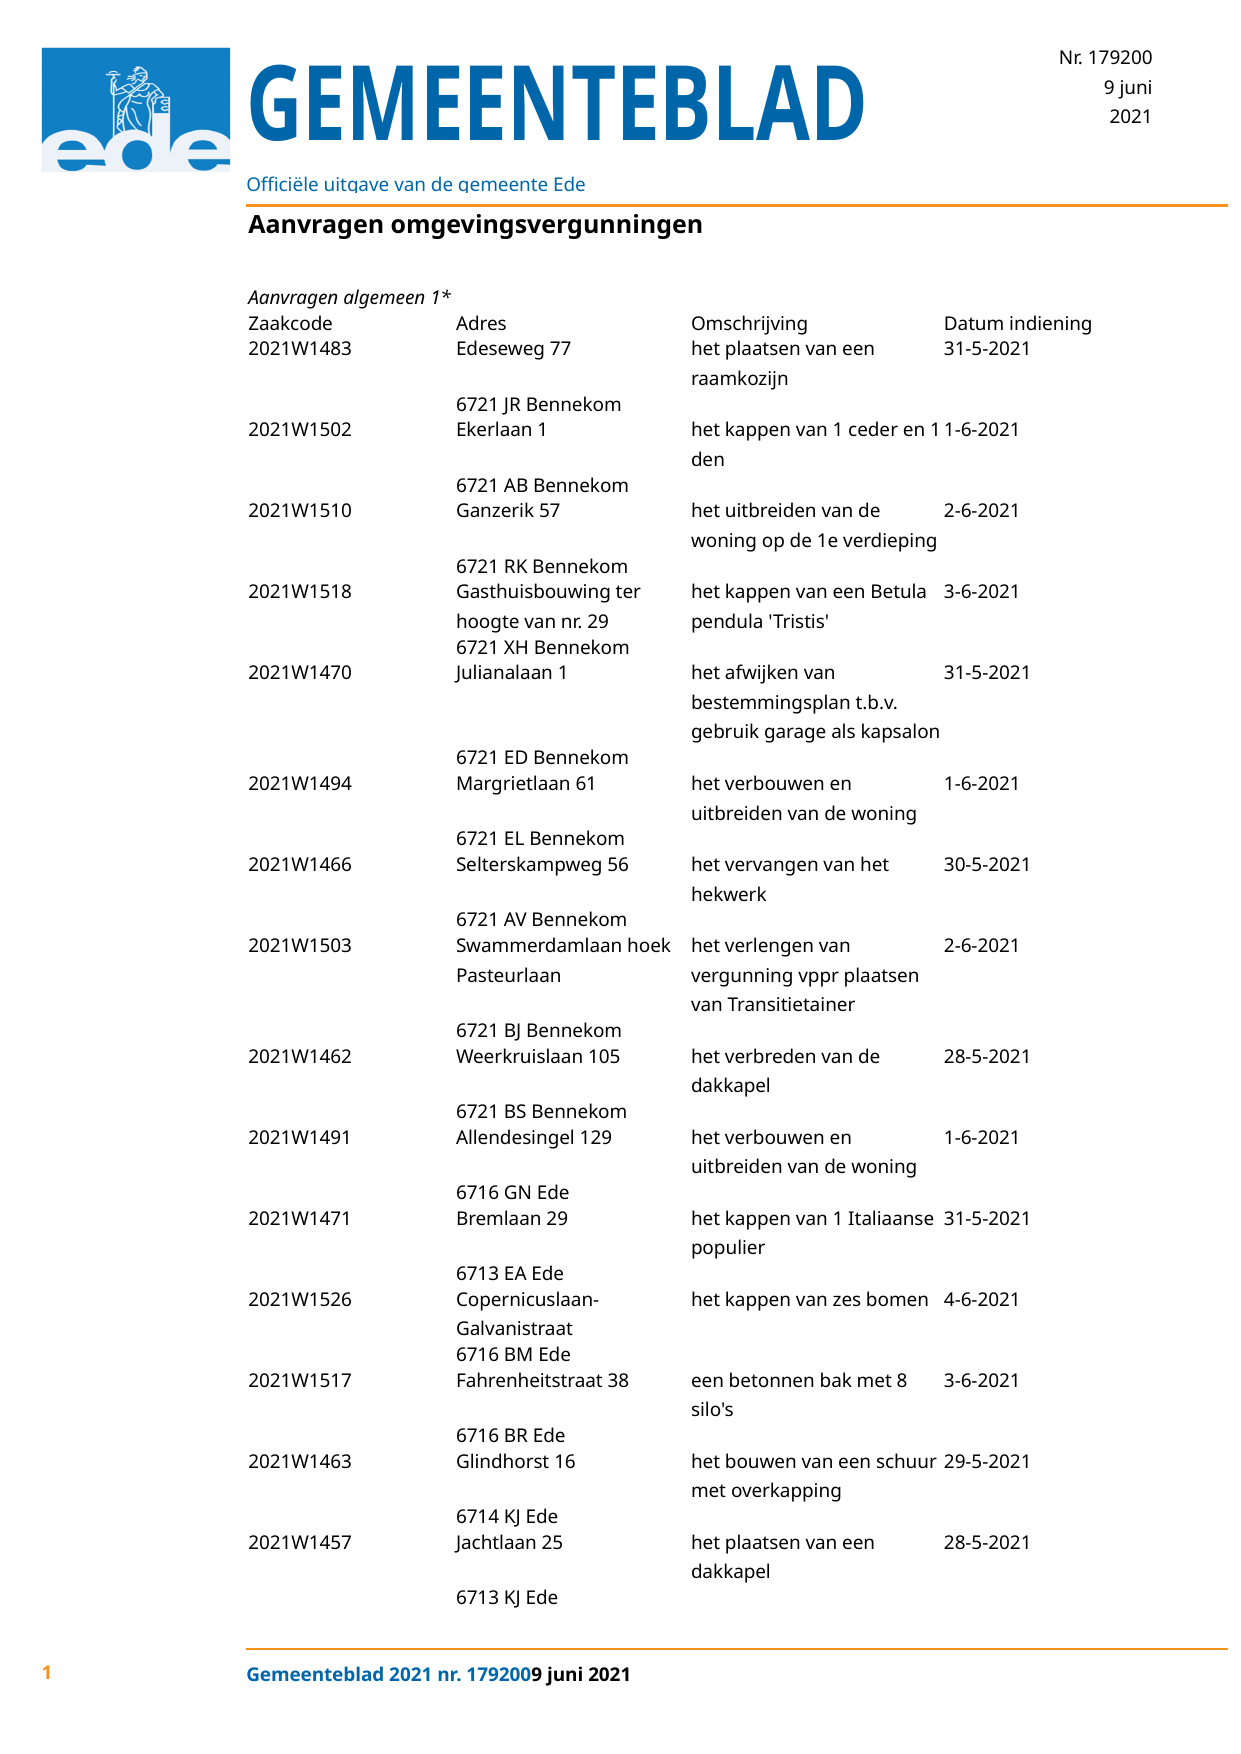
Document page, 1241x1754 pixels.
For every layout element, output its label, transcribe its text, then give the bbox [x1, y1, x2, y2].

table_cell 3-6-2021 [944, 579, 1152, 634]
table_cell [944, 826, 1152, 851]
table_cell [944, 1504, 1152, 1529]
table_cell 31-5-2021 [944, 1205, 1152, 1260]
table_cell 4-6-2021 [944, 1286, 1152, 1341]
table_cell 2021W1483 [248, 335, 456, 391]
table_cell 6716 BM Ede [456, 1341, 691, 1367]
table_cell 2021W1462 [248, 1043, 456, 1098]
table_cell [691, 745, 944, 770]
table_cell 6721 BS Bennekom [456, 1098, 691, 1124]
table_cell [248, 553, 456, 578]
table_cell het kappen van een Betula pendula 'Tristis' [691, 579, 944, 634]
table_cell 2021W1510 [248, 498, 456, 553]
table_cell [691, 1179, 944, 1205]
text Aanvragen algemeen 1* [248, 284, 1152, 309]
table_cell [691, 1017, 944, 1043]
table_header Adres [456, 310, 691, 335]
table_cell [248, 1423, 456, 1448]
table_cell [248, 1585, 456, 1610]
table_cell [691, 391, 944, 416]
table_cell [248, 1260, 456, 1286]
picture [41, 47, 231, 172]
table_cell het plaatsen van een dakkapel [691, 1529, 944, 1584]
table_cell 28-5-2021 [944, 1529, 1152, 1584]
table_cell Edeseweg 77 [456, 335, 691, 391]
table_cell 2021W1502 [248, 416, 456, 472]
table_cell 2021W1463 [248, 1448, 456, 1503]
table_cell 6713 EA Ede [456, 1260, 691, 1286]
table_cell [944, 907, 1152, 932]
table_cell Selterskampweg 56 [456, 851, 691, 907]
table_cell Copernicuslaan- Galvanistraat [456, 1286, 691, 1341]
table_cell [691, 634, 944, 659]
table_cell [944, 391, 1152, 416]
table_cell [944, 1260, 1152, 1286]
table_cell het kappen van 1 Italiaanse populier [691, 1205, 944, 1260]
table_cell 6721 AV Bennekom [456, 907, 691, 932]
table_cell 2-6-2021 [944, 498, 1152, 553]
table_cell [691, 1585, 944, 1610]
table_cell [248, 826, 456, 851]
table_cell [691, 907, 944, 932]
table_cell [248, 1341, 456, 1367]
table_cell het verlengen van vergunning vppr plaatsen van Transitietainer [691, 932, 944, 1017]
table_cell [691, 1341, 944, 1367]
table_cell 29-5-2021 [944, 1448, 1152, 1503]
table_header Datum indiening [944, 310, 1152, 335]
table_cell Ekerlaan 1 [456, 416, 691, 472]
table_cell 2021W1466 [248, 851, 456, 907]
table_cell [944, 1098, 1152, 1124]
table_cell [248, 1098, 456, 1124]
table_header Zaakcode [248, 310, 456, 335]
table_header Omschrijving [691, 310, 944, 335]
table_cell [691, 1504, 944, 1529]
table_cell [691, 472, 944, 497]
table_cell Ganzerik 57 [456, 498, 691, 553]
table_cell [248, 391, 456, 416]
table_cell 2021W1517 [248, 1367, 456, 1422]
table_cell het kappen van 1 ceder en 1 den [691, 416, 944, 472]
table_cell 1-6-2021 [944, 416, 1152, 472]
table_cell [944, 1341, 1152, 1367]
table_cell [944, 745, 1152, 770]
table_cell 2021W1491 [248, 1124, 456, 1179]
table_cell [944, 1017, 1152, 1043]
table_cell 6721 XH Bennekom [456, 634, 691, 659]
table_cell 6714 KJ Ede [456, 1504, 691, 1529]
table_cell 6721 AB Bennekom [456, 472, 691, 497]
table_cell het verbouwen en uitbreiden van de woning [691, 1124, 944, 1179]
table_cell Gasthuisbouwing ter hoogte van nr. 29 [456, 579, 691, 634]
table_cell [248, 634, 456, 659]
table_cell [248, 1017, 456, 1043]
table_cell [248, 907, 456, 932]
table_cell 3-6-2021 [944, 1367, 1152, 1422]
table_cell 2021W1457 [248, 1529, 456, 1584]
table_cell 1-6-2021 [944, 1124, 1152, 1179]
table_cell [944, 472, 1152, 497]
table_cell Jachtlaan 25 [456, 1529, 691, 1584]
table_cell Fahrenheitstraat 38 [456, 1367, 691, 1422]
table_cell [691, 1098, 944, 1124]
table_cell [944, 1423, 1152, 1448]
table_cell [944, 634, 1152, 659]
table_cell het afwijken van bestemmingsplan t.b.v. gebruik garage als kapsalon [691, 660, 944, 744]
table_cell 6721 JR Bennekom [456, 391, 691, 416]
table_cell Swammerdamlaan hoek Pasteurlaan [456, 932, 691, 1017]
table_cell [248, 1504, 456, 1529]
table_cell 28-5-2021 [944, 1043, 1152, 1098]
table_cell 6713 KJ Ede [456, 1585, 691, 1610]
table_cell [248, 472, 456, 497]
table_cell Bremlaan 29 [456, 1205, 691, 1260]
table_cell Margrietlaan 61 [456, 770, 691, 826]
table_cell 31-5-2021 [944, 335, 1152, 391]
table_cell het uitbreiden van de woning op de 1e verdieping [691, 498, 944, 553]
table_cell [944, 553, 1152, 578]
table_cell een betonnen bak met 8 silo's [691, 1367, 944, 1422]
table_cell [691, 553, 944, 578]
table_cell [248, 745, 456, 770]
table_cell 2021W1471 [248, 1205, 456, 1260]
table_cell 30-5-2021 [944, 851, 1152, 907]
table_cell 2-6-2021 [944, 932, 1152, 1017]
table_cell 2021W1470 [248, 660, 456, 744]
table_cell [691, 826, 944, 851]
table_cell 6721 RK Bennekom [456, 553, 691, 578]
table_cell [691, 1260, 944, 1286]
table_cell 2021W1526 [248, 1286, 456, 1341]
table_cell Glindhorst 16 [456, 1448, 691, 1503]
table_cell Allendesingel 129 [456, 1124, 691, 1179]
table_cell het vervangen van het hekwerk [691, 851, 944, 907]
table_cell 6716 GN Ede [456, 1179, 691, 1205]
table_cell Weerkruislaan 105 [456, 1043, 691, 1098]
table_cell Julianalaan 1 [456, 660, 691, 744]
table_cell het plaatsen van een raamkozijn [691, 335, 944, 391]
table_cell 2021W1503 [248, 932, 456, 1017]
table_cell 6721 ED Bennekom [456, 745, 691, 770]
table_cell 1-6-2021 [944, 770, 1152, 826]
table_cell [944, 1179, 1152, 1205]
table_cell het verbreden van de dakkapel [691, 1043, 944, 1098]
table_cell 2021W1494 [248, 770, 456, 826]
table_cell het verbouwen en uitbreiden van de woning [691, 770, 944, 826]
table_cell 6721 EL Bennekom [456, 826, 691, 851]
table_cell het bouwen van een schuur met overkapping [691, 1448, 944, 1503]
table_cell [944, 1585, 1152, 1610]
table_cell 2021W1518 [248, 579, 456, 634]
table_cell [691, 1423, 944, 1448]
table_cell 31-5-2021 [944, 660, 1152, 744]
text Aanvragen omgevingsvergunningen [248, 207, 1152, 241]
table_cell het kappen van zes bomen [691, 1286, 944, 1341]
table_cell 6716 BR Ede [456, 1423, 691, 1448]
table_cell 6721 BJ Bennekom [456, 1017, 691, 1043]
table_cell [248, 1179, 456, 1205]
